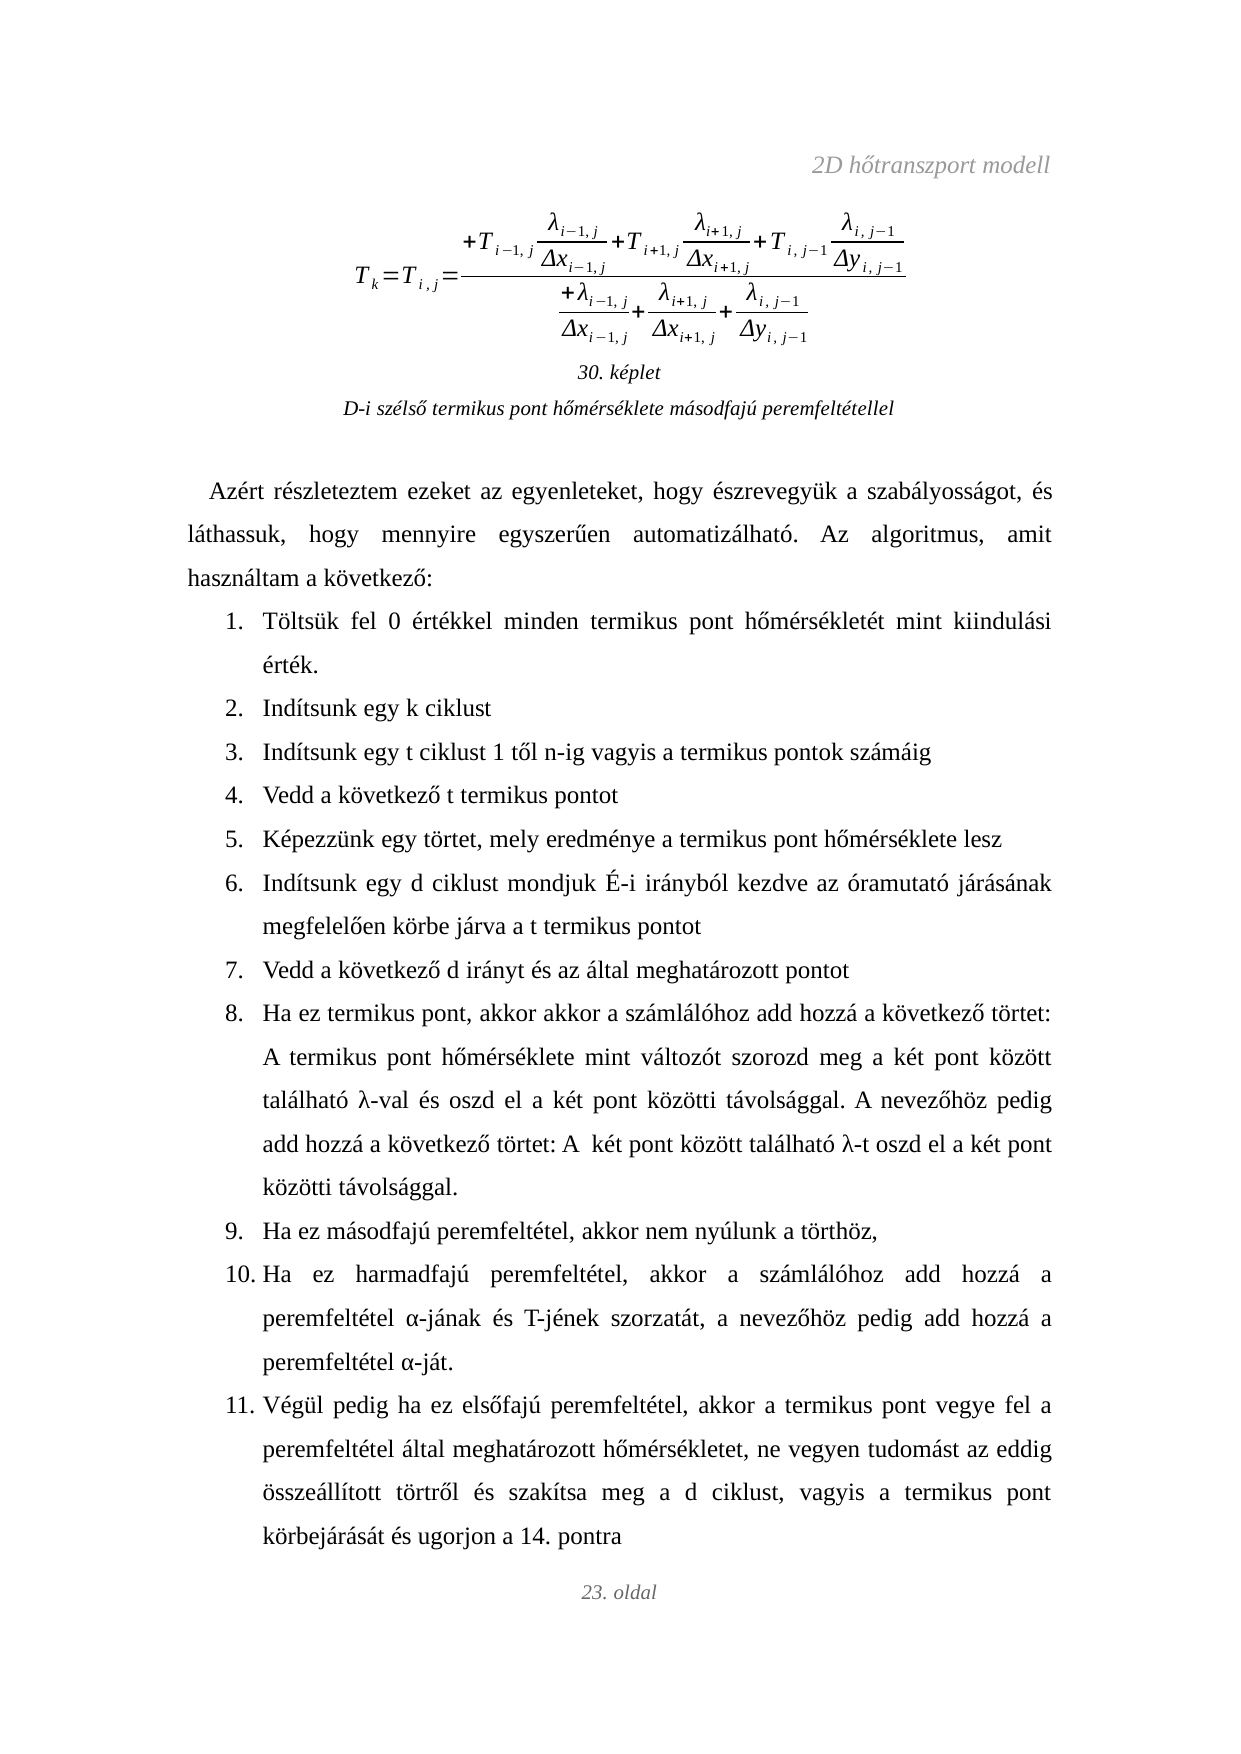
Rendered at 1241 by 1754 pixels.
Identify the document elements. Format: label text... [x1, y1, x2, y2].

list Ha ez harmadfajú peremfeltétel, akkor a számlálóhoz add hozzá a peremfeltétel α-jának és T-jének szorzatát, a nevezőhöz pedig add hozzá a peremfeltétel α-ját. [225, 1259, 1053, 1375]
list Töltsük fel 0 értékkel minden termikus pont hőmérsékletét mint kiindulási érték. [225, 606, 1053, 679]
list Vedd a következő d irányt és az által meghatározott pontot [225, 954, 1053, 983]
list Végül pedig ha ez elsőfajú peremfeltétel, akkor a termikus pont vegye fel a peremfeltétel által meghatározott hőmérsékletet, ne vegyen tudomást az eddig összeállított törtről és szakítsa meg a d ciklust, vagyis a termikus pont körbejárását és ugorjon a 14. pontra [225, 1390, 1053, 1549]
text D-i szélső termikus pont hőmérséklete másodfajú peremfeltétellel [187, 396, 1053, 420]
list Indítsunk egy t ciklust 1 től n-ig vagyis a termikus pontok számáig [225, 737, 1053, 766]
list Képezzünk egy törtet, mely eredménye a termikus pont hőmérséklete lesz [225, 824, 1053, 853]
list Ha ez termikus pont, akkor akkor a számlálóhoz add hozzá a következő törtet: A termikus pont hőmérséklete mint változót szorozd meg a két pont között található λ-val és oszd el a két pont közötti távolsággal. A nevezőhöz pedig add hozzá a következő törtet: A két pont között található λ-t oszd el a két pont közötti távolsággal. [225, 998, 1053, 1201]
list Ha ez másodfajú peremfeltétel, akkor nem nyúlunk a törthöz, [225, 1216, 1053, 1245]
list Vedd a következő t termikus pontot [225, 780, 1053, 809]
list Indítsunk egy k ciklust [225, 693, 1053, 722]
text Azért részleteztem ezeket az egyenleteket, hogy észrevegyük a szabályosságot, és láthassuk, hogy mennyire egyszerűen automatizálható. Az algoritmus, amit használtam a következő: [187, 476, 1053, 592]
text 30. képlet [187, 360, 1053, 384]
list Indítsunk egy d ciklust mondjuk É-i irányból kezdve az óramutató járásának megfelelően körbe járva a t termikus pontot [225, 867, 1053, 940]
